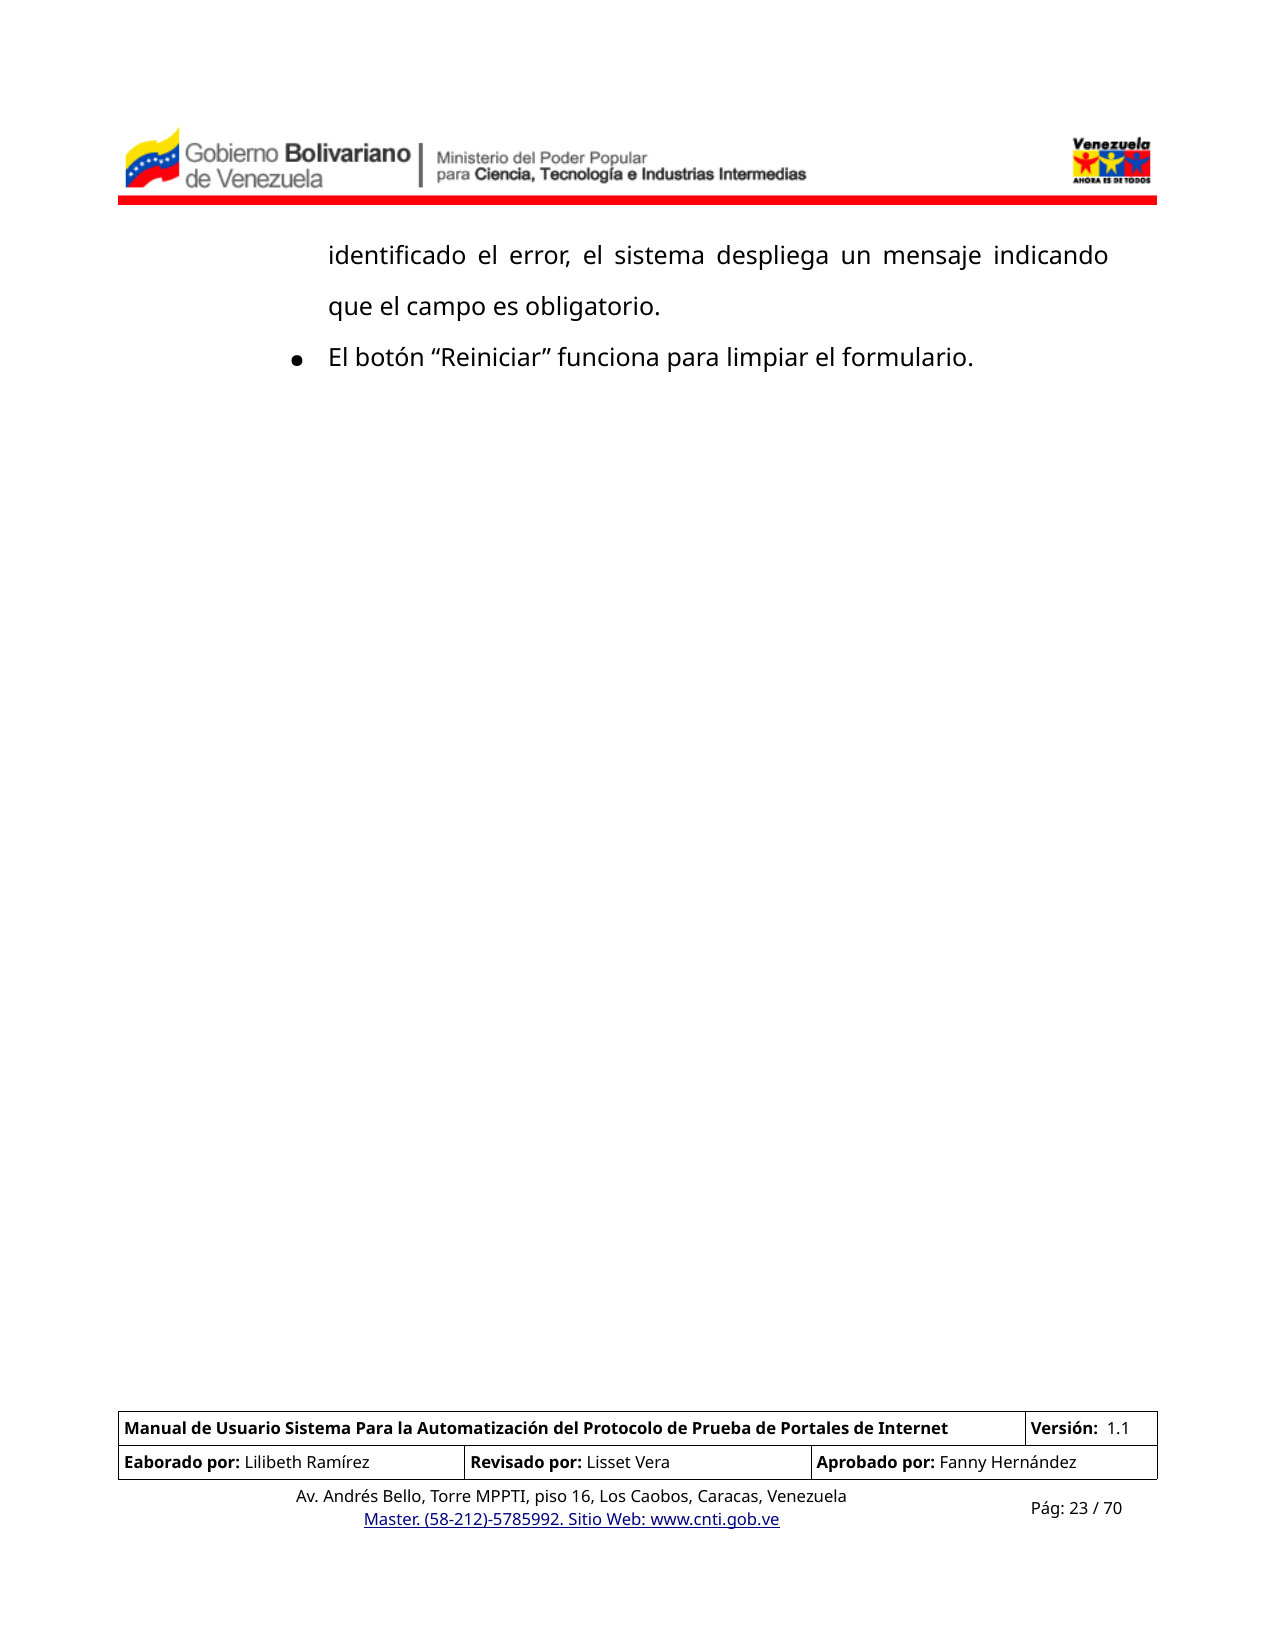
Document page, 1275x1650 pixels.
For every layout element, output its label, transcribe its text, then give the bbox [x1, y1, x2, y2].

list El botón “Reiniciar” funciona para limpiar el formulario. [289, 340, 1109, 374]
picture [118, 119, 1157, 205]
list identificado el error, el sistema despliega un mensaje indicando que el campo es obligatorio. [289, 238, 1109, 323]
